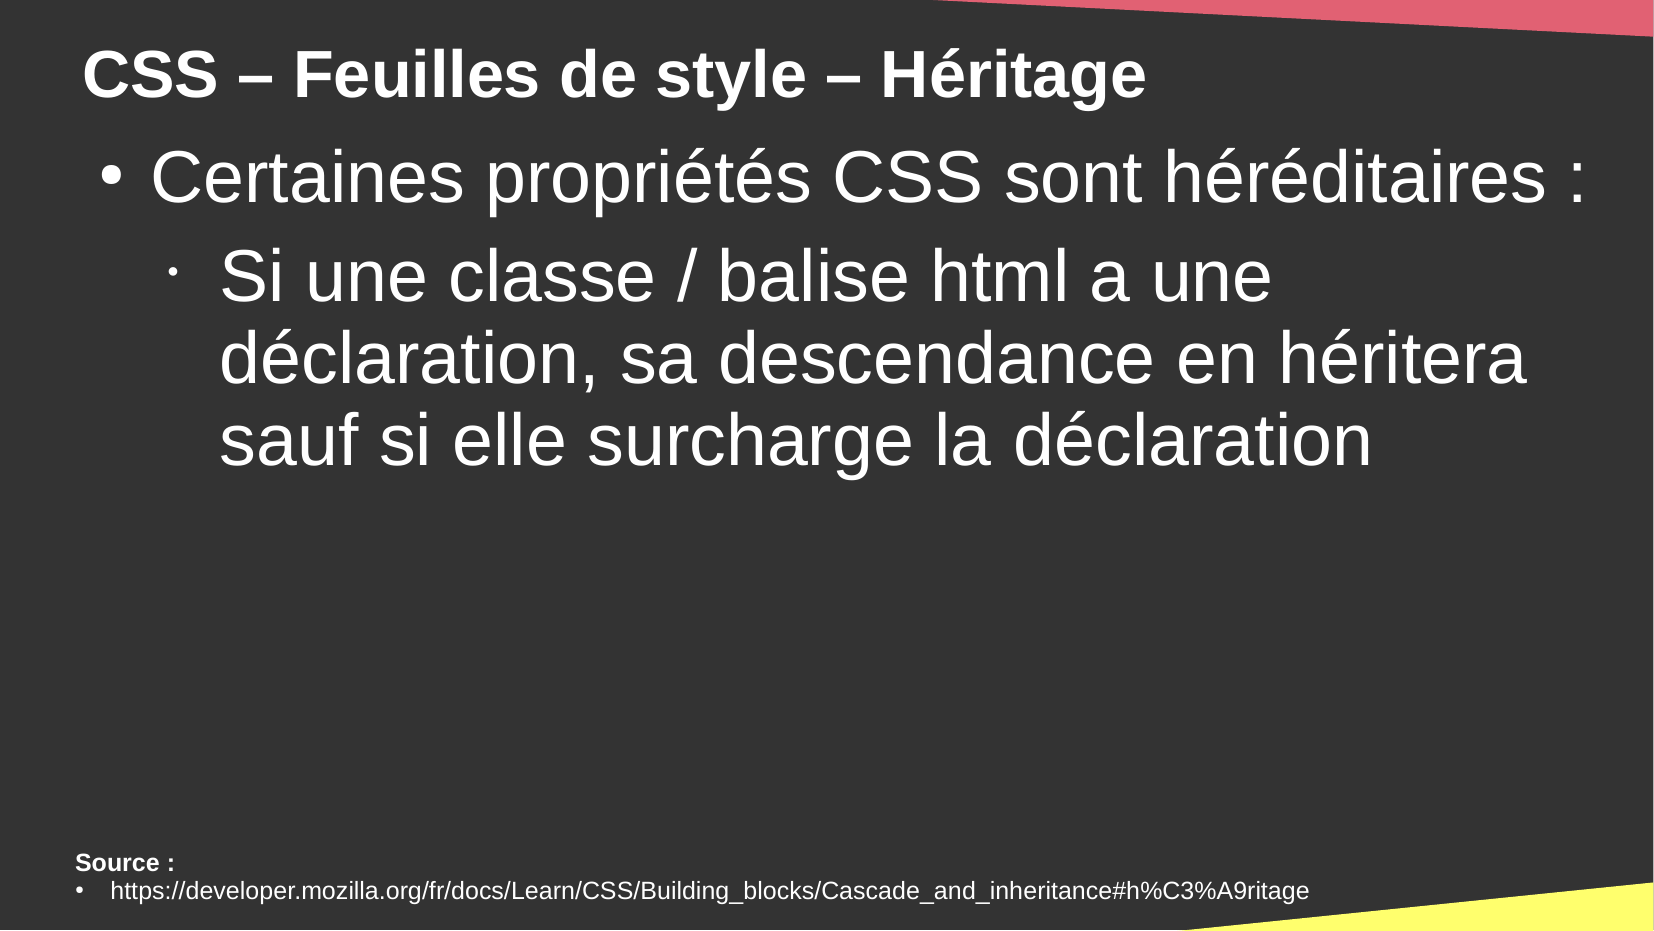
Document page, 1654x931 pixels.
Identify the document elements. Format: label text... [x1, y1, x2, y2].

text_box [933, 0, 1654, 37]
list Certaines propriétés CSS sont héréditaires : Si une classe / balise html a une déclaration, sa descendance en héritera sauf si elle surcharge la déclaration [80, 135, 1605, 507]
text_box [1177, 882, 1654, 931]
text_box Source : https://developer.mozilla.org/fr/docs/Learn/CSS/Building_blocks/Cascade_and_inheritance#h%C3%A9ritage [60, 841, 1546, 913]
title CSS – Feuilles de style – Héritage [82, 37, 1571, 122]
